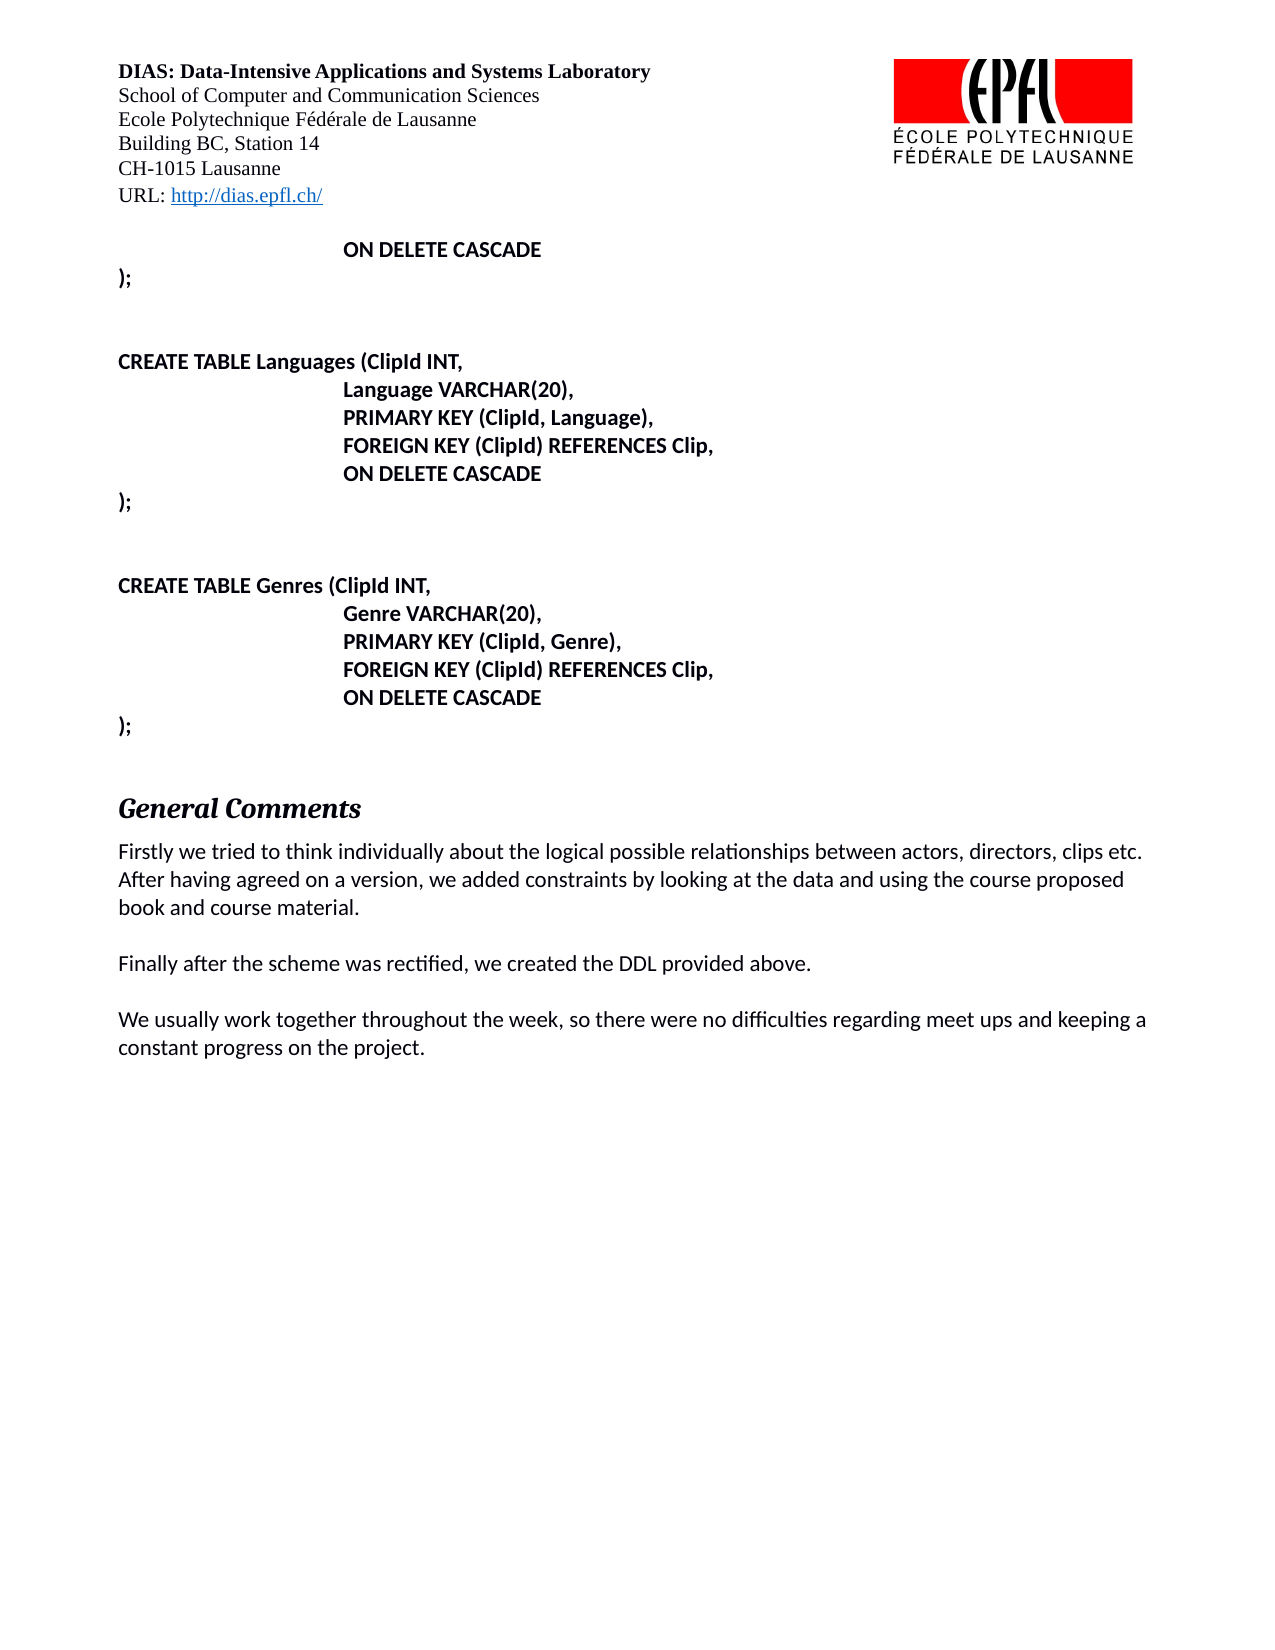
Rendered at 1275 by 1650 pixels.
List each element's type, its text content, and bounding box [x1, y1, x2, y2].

text Genre VARCHAR(20), [118, 599, 1157, 627]
text CREATE TABLE Languages (ClipId INT, [118, 347, 1157, 375]
text We usually work together throughout the week, so there were no difficulties regarding meet ups and keeping a constant progress on the project. [118, 1005, 1157, 1061]
text ); [118, 263, 1157, 291]
text FOREIGN KEY (ClipId) REFERENCES Clip, [118, 655, 1157, 683]
text ); [118, 711, 1157, 739]
subtitle General Comments [118, 792, 1157, 826]
text CREATE TABLE Genres (ClipId INT, [118, 571, 1157, 599]
text ON DELETE CASCADE [118, 459, 1157, 487]
text Finally after the scheme was rectified, we created the DDL provided above. [118, 949, 1157, 977]
text ON DELETE CASCADE [118, 683, 1157, 711]
text After having agreed on a version, we added constraints by looking at the data and using the course proposed book and course material. [118, 865, 1157, 921]
text Firstly we tried to think individually about the logical possible relationships between actors, directors, clips etc. [118, 837, 1157, 865]
text ); [118, 487, 1157, 515]
text Language VARCHAR(20), [118, 375, 1157, 403]
picture [893, 59, 1135, 167]
text ON DELETE CASCADE [118, 235, 1157, 263]
text PRIMARY KEY (ClipId, Genre), [118, 627, 1157, 655]
text FOREIGN KEY (ClipId) REFERENCES Clip, [118, 431, 1157, 459]
text PRIMARY KEY (ClipId, Language), [118, 403, 1157, 431]
